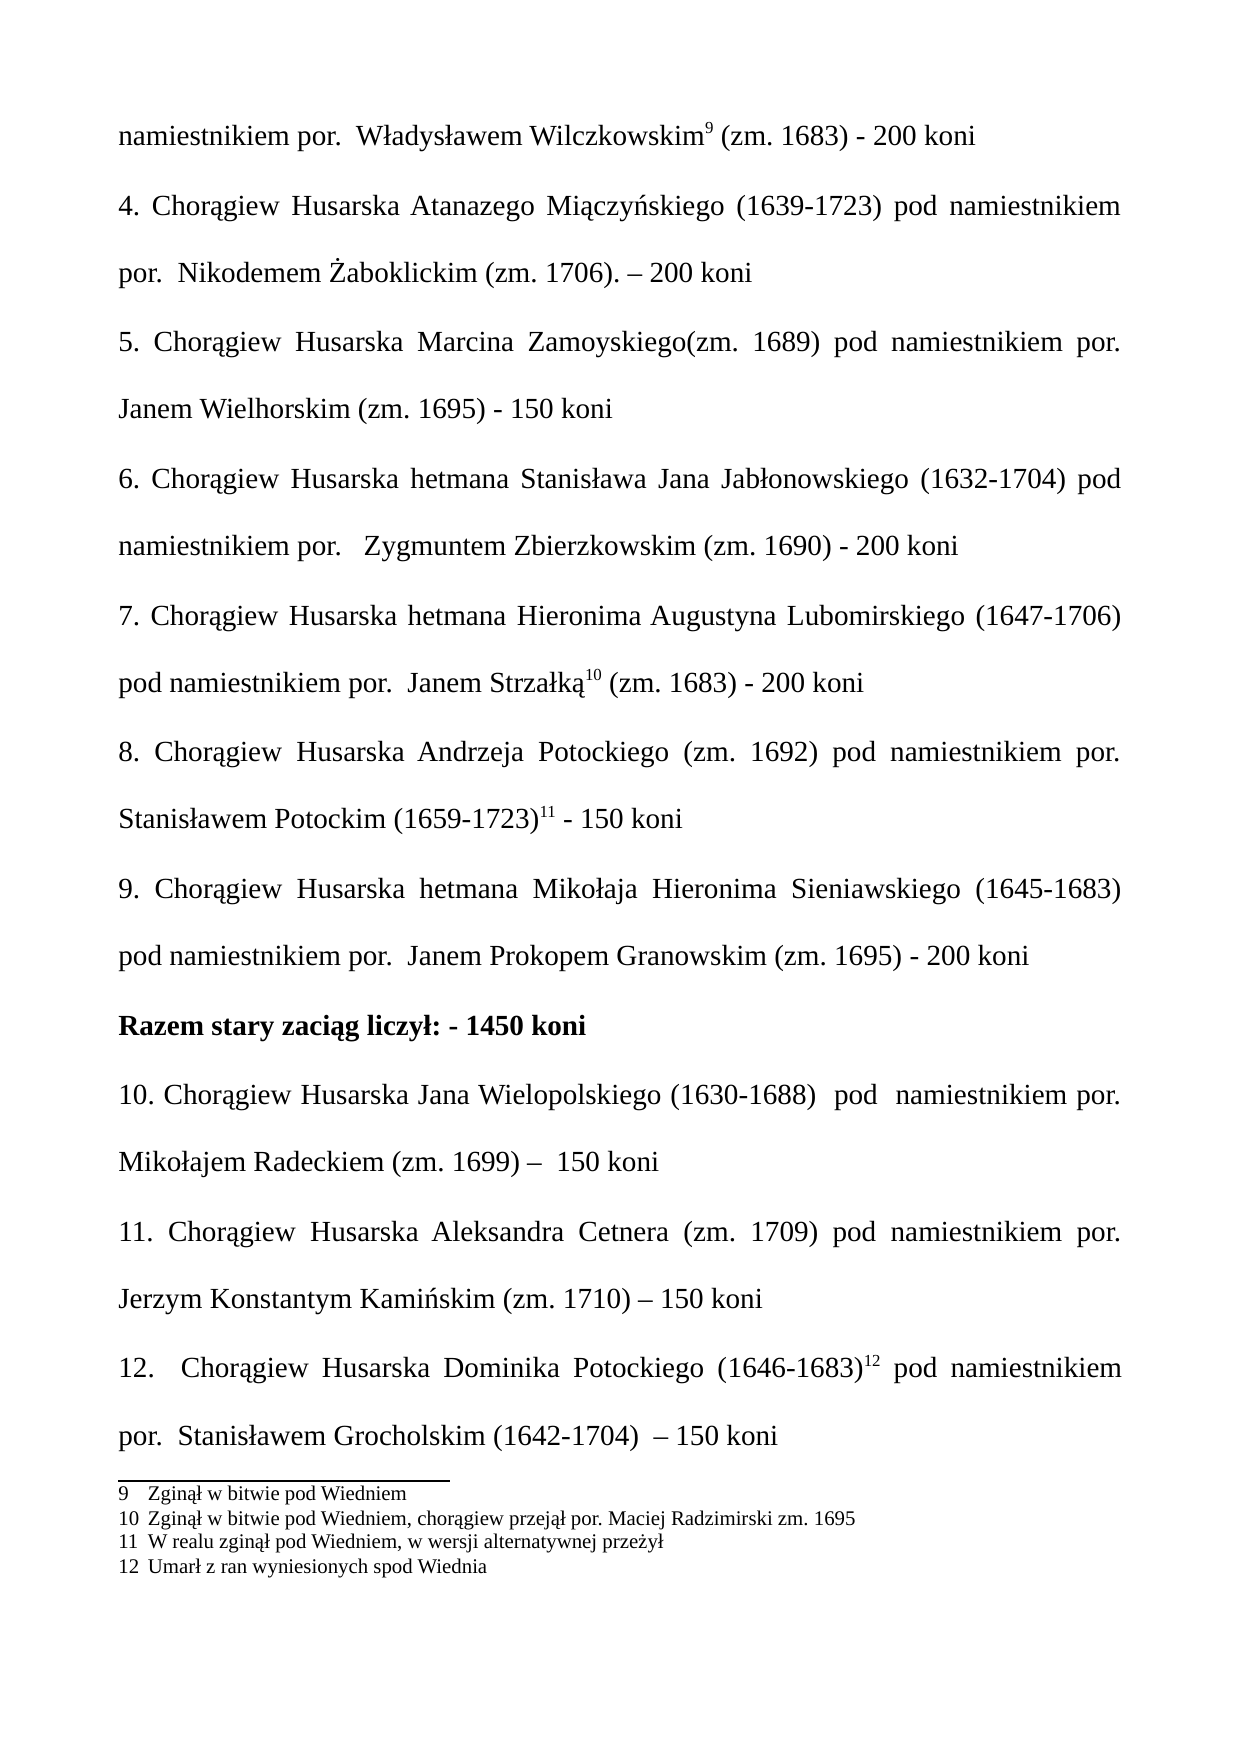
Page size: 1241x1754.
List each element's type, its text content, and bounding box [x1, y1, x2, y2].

text W realu zginął pod Wiedniem, w wersji alternatywnej przeżył [118, 1529, 1122, 1553]
text Zginął w bitwie pod Wiedniem, chorągiew przejął por. Maciej Radzimirski zm. 1695 [118, 1505, 1122, 1529]
text Razem stary zaciąg liczył: - 1450 koni [118, 1008, 1122, 1041]
text 12. Chorągiew Husarska Dominika Potockiego (1646-1683) pod namiestnikiem por. Stanisławem Grocholskim (1642-1704) – 150 koni [118, 1351, 1122, 1451]
text 10. Chorągiew Husarska Jana Wielopolskiego (1630-1688) pod namiestnikiem por. Mikołajem Radeckiem (zm. 1699) – 150 koni [118, 1077, 1122, 1178]
text 7. Chorągiew Husarska hetmana Hieronima Augustyna Lubomirskiego (1647-1706) pod namiestnikiem por. Janem Strzałką (zm. 1683) - 200 koni [118, 598, 1122, 698]
text Zginął w bitwie pod Wiedniem [118, 1481, 1122, 1505]
text Umarł z ran wyniesionych spod Wiednia [118, 1553, 1122, 1578]
text 9. Chorągiew Husarska hetmana Mikołaja Hieronima Sieniawskiego (1645-1683) pod namiestnikiem por. Janem Prokopem Granowskim (zm. 1695) - 200 koni [118, 871, 1122, 972]
text 5. Chorągiew Husarska Marcina Zamoyskiego(zm. 1689) pod namiestnikiem por. Janem Wielhorskim (zm. 1695) - 150 koni [118, 324, 1122, 425]
text 6. Chorągiew Husarska hetmana Stanisława Jana Jabłonowskiego (1632-1704) pod namiestnikiem por. Zygmuntem Zbierzkowskim (zm. 1690) - 200 koni [118, 461, 1122, 562]
text 8. Chorągiew Husarska Andrzeja Potockiego (zm. 1692) pod namiestnikiem por. Stanisławem Potockim (1659-1723) - 150 koni [118, 734, 1122, 835]
text namiestnikiem por. Władysławem Wilczkowskim (zm. 1683) - 200 koni [118, 118, 1122, 152]
text 4. Chorągiew Husarska Atanazego Miączyńskiego (1639-1723) pod namiestnikiem por. Nikodemem Żaboklickim (zm. 1706). – 200 koni [118, 188, 1122, 288]
text 11. Chorągiew Husarska Aleksandra Cetnera (zm. 1709) pod namiestnikiem por. Jerzym Konstantym Kamińskim (zm. 1710) – 150 koni [118, 1214, 1122, 1314]
